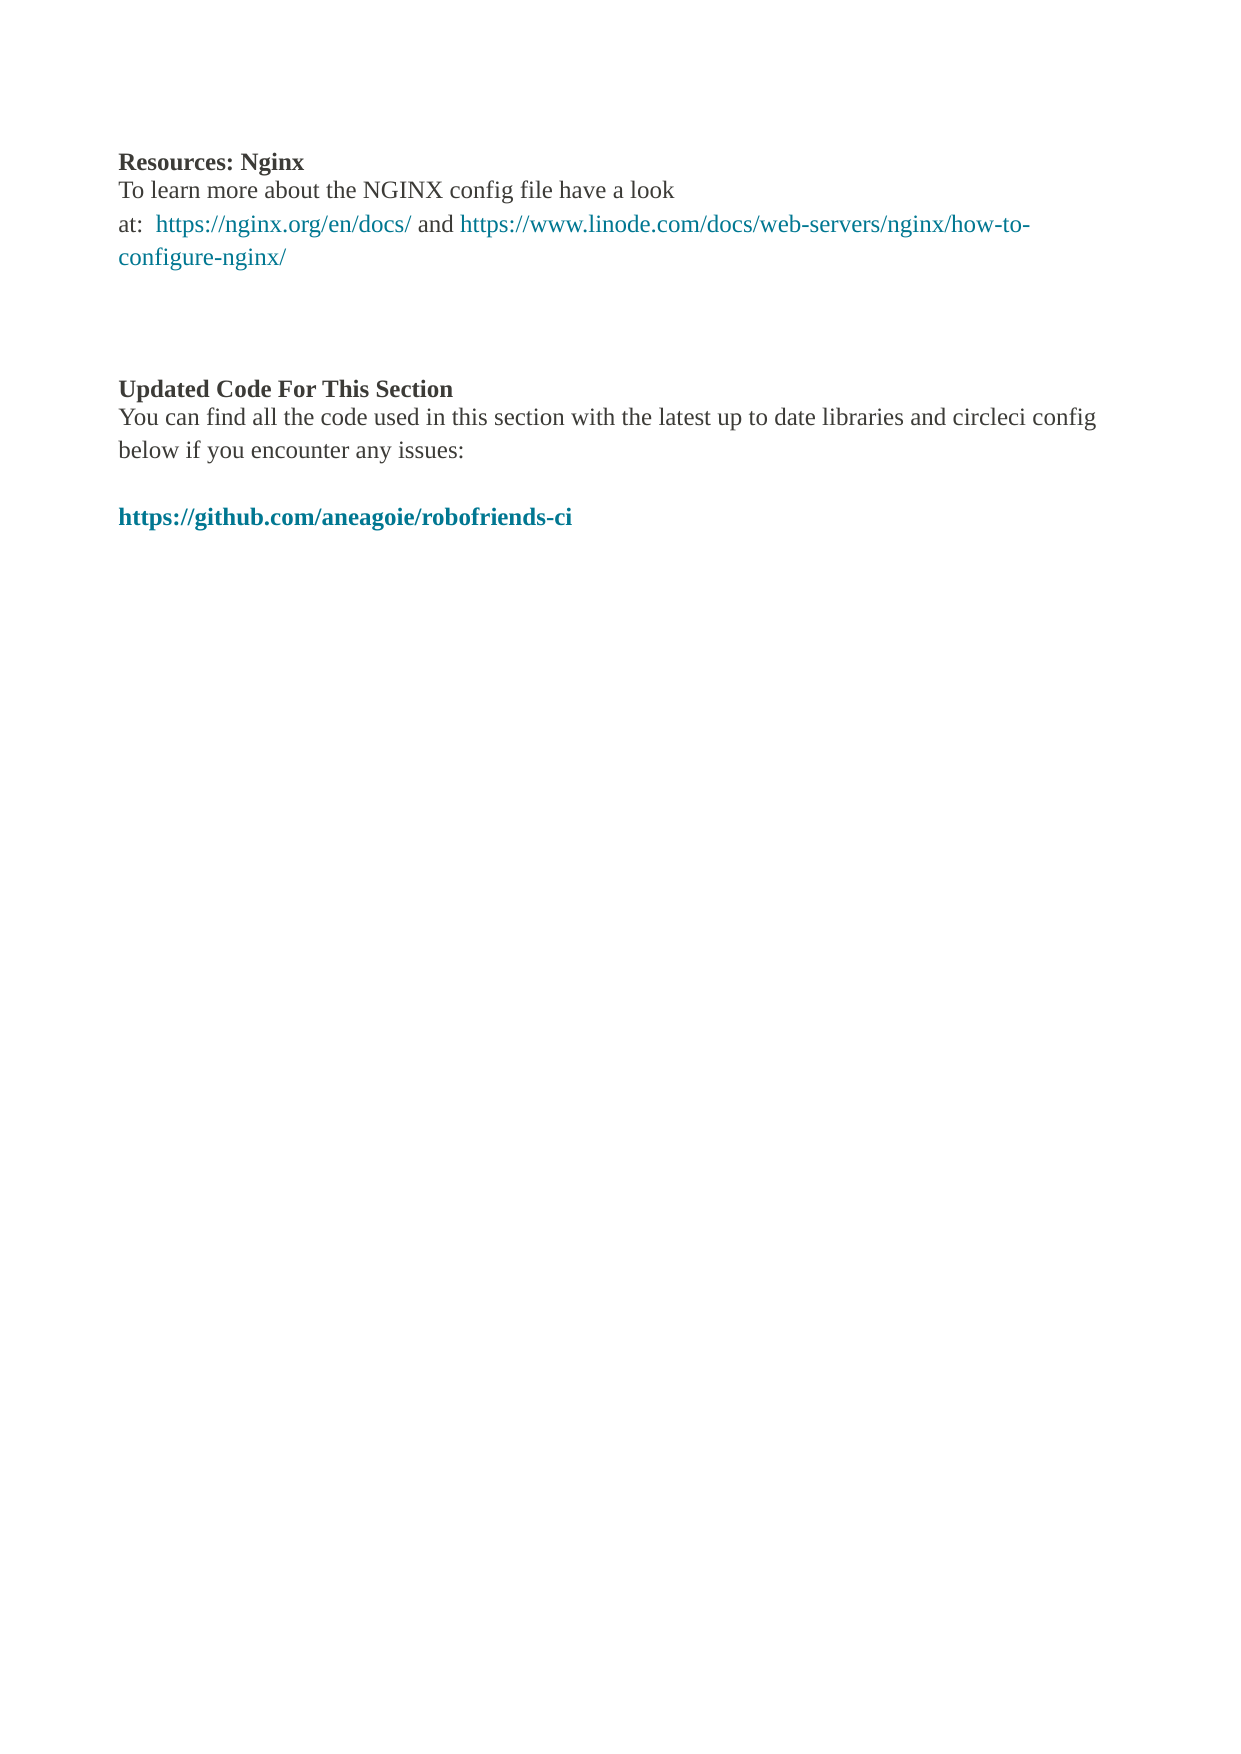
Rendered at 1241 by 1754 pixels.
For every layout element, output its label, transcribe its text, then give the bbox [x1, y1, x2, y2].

text You can find all the code used in this section with the latest up to date libraries and circleci config below if you encounter any issues: https://github.com/aneagoie/robofriends-ci [118, 402, 1122, 530]
text Resources: Nginx [118, 147, 1122, 176]
text To learn more about the NGINX config file have a look at: https://nginx.org/en/docs/ and https://www.linode.com/docs/web-servers/nginx/how-to-configure-nginx/ [118, 176, 1122, 270]
text Updated Code For This Section [118, 374, 1122, 402]
